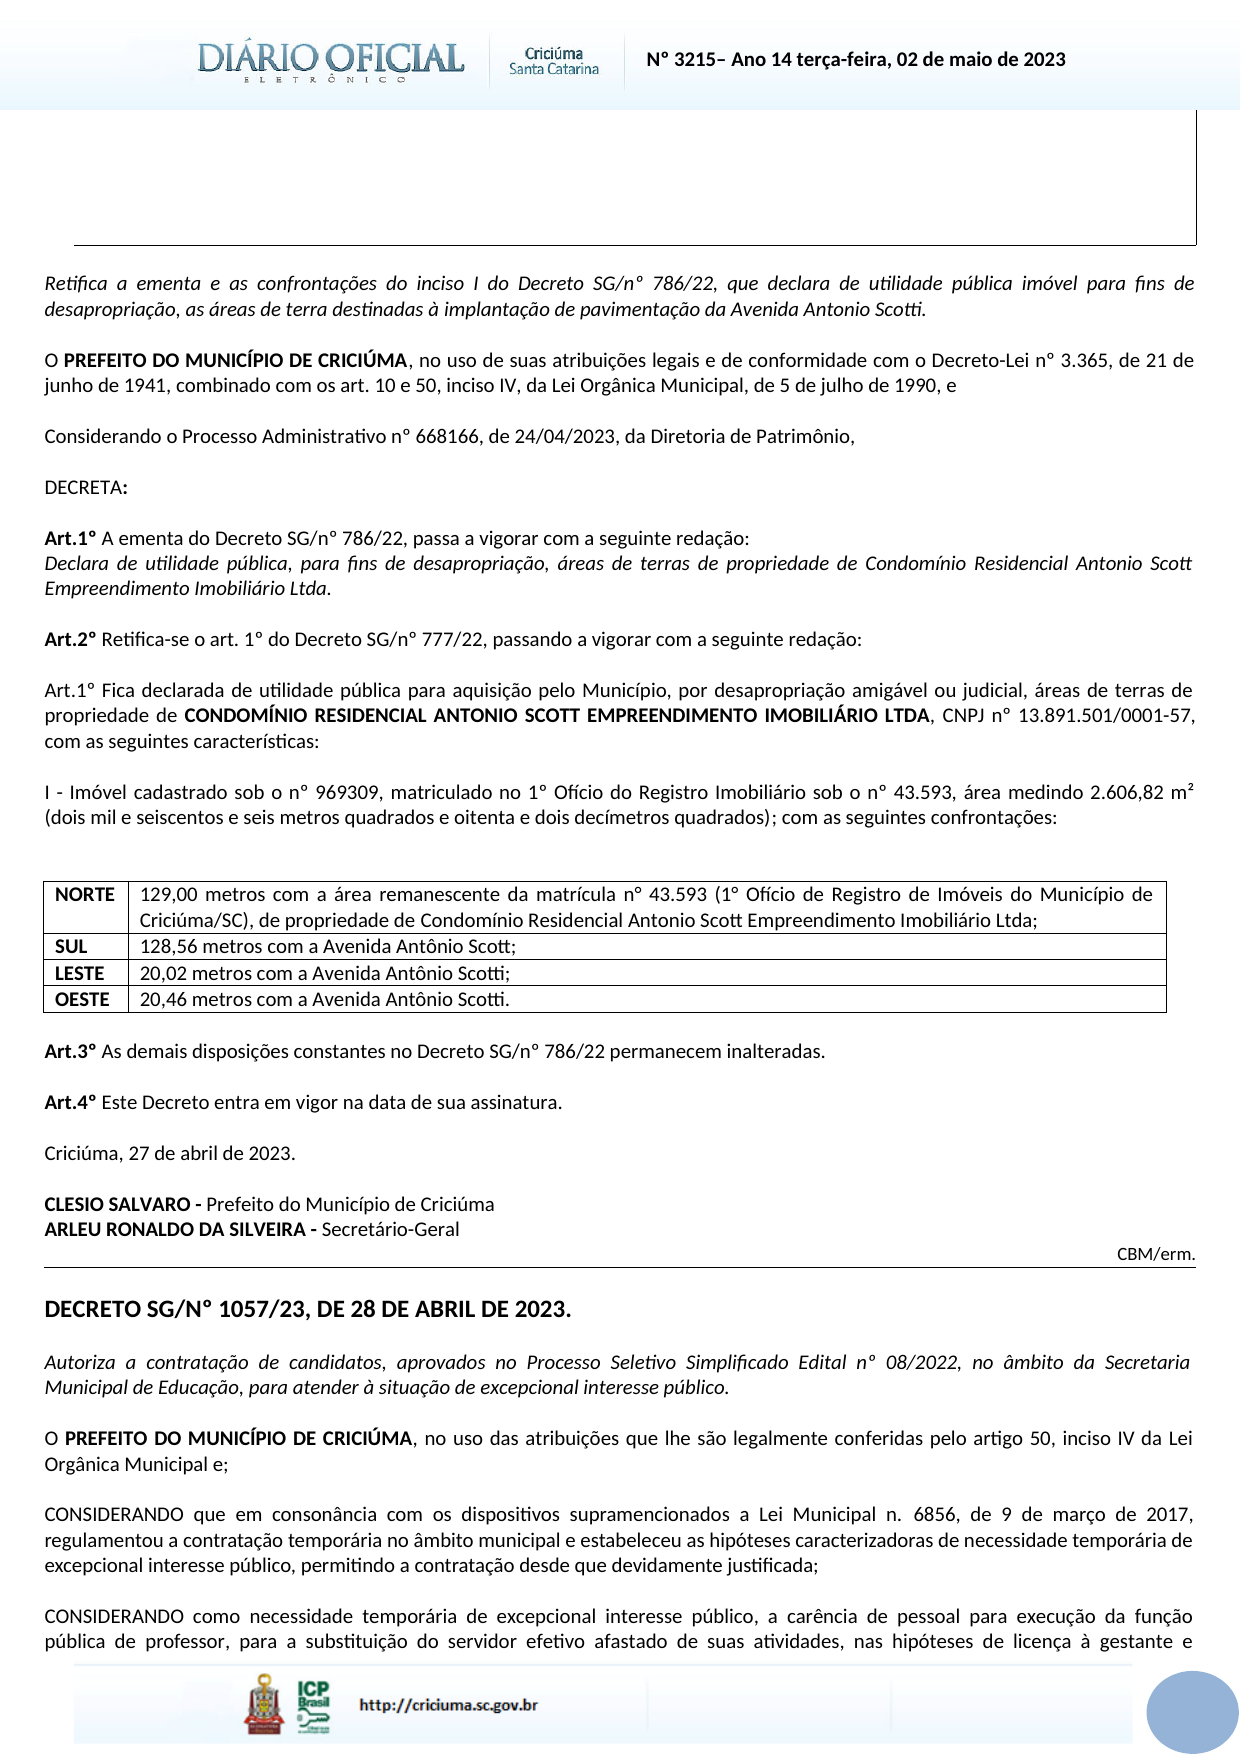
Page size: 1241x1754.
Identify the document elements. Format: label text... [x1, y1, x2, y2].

text Autoriza a contratação de candidatos, aprovados no Processo Seletivo Simplificado Edital nº 08/2022, no âmbito da Secretaria Municipal de Educação, para atender à situação de excepcional interesse público. [44, 1349, 1194, 1400]
text ARLEU RONALDO DA SILVEIRA - Secretário-Geral [44, 1216, 1196, 1242]
text I - Imóvel cadastrado sob o nº 969309, matriculado no 1º Ofício do Registro Imobiliário sob o nº 43.593, área medindo 2.606,82 m² (dois mil e seiscentos e seis metros quadrados e oitenta e dois decímetros quadrados); com as seguintes confrontações: [44, 779, 1196, 830]
table_header 129,00 metros com a área remanescente da matrícula n° 43.593 (1° Ofício de Registro de Imóveis do Município de Criciúma/SC), de propriedade de Condomínio Residencial Antonio Scott Empreendimento Imobiliário Ltda; [129, 882, 1166, 932]
text CONSIDERANDO que em consonância com os dispositivos supramencionados a Lei Municipal n. 6856, de 9 de março de 2017, regulamentou a contratação temporária no âmbito municipal e estabeleceu as hipóteses caracterizadoras de necessidade temporária de excepcional interesse público, permitindo a contratação desde que devidamente justificada; [44, 1502, 1194, 1578]
table_cell LESTE [44, 960, 128, 985]
text Art.1º A ementa do Decreto SG/nº 786/22, passa a vigorar com a seguinte redação: [44, 525, 1196, 550]
table_cell SUL [44, 934, 128, 959]
text CONSIDERANDO como necessidade temporária de excepcional interesse público, a carência de pessoal para execução da função pública de professor, para a substituição do servidor efetivo afastado de suas atividades, nas hipóteses de licença à gestante e [44, 1603, 1194, 1654]
text O PREFEITO DO MUNICÍPIO DE CRICIÚMA, no uso das atribuições que lhe são legalmente conferidas pelo artigo 50, inciso IV da Lei Orgânica Municipal e; [44, 1425, 1194, 1476]
table_cell OESTE [44, 986, 128, 1012]
text Art.4º Este Decreto entra em vigor na data de sua assinatura. [44, 1089, 1196, 1114]
text Considerando o Processo Administrativo nº 668166, de 24/04/2023, da Diretoria de Patrimônio, [44, 423, 1196, 448]
text Declara de utilidade pública, para fins de desapropriação, áreas de terras de propriedade de Condomínio Residencial Antonio Scott Empreendimento Imobiliário Ltda. [44, 550, 1196, 601]
text Art.2º Retifica-se o art. 1º do Decreto SG/nº 777/22, passando a vigorar com a seguinte redação: [44, 626, 1196, 652]
text Retifica a ementa e as confrontações do inciso I do Decreto SG/nº 786/22, que declara de utilidade pública imóvel para fins de desapropriação, as áreas de terra destinadas à implantação de pavimentação da Avenida Antonio Scotti. [44, 271, 1196, 321]
text DECRETA: [44, 474, 1196, 499]
table_cell 20,02 metros com a Avenida Antônio Scotti; [129, 960, 1166, 985]
text CLESIO SALVARO - Prefeito do Município de Criciúma [44, 1191, 1196, 1216]
text Criciúma, 27 de abril de 2023. [44, 1140, 1196, 1165]
table_header NORTE [44, 882, 128, 932]
text Art.1º Fica declarada de utilidade pública para aquisição pelo Município, por desapropriação amigável ou judicial, áreas de terras de propriedade de CONDOMÍNIO RESIDENCIAL ANTONIO SCOTT EMPREENDIMENTO IMOBILIÁRIO LTDA, CNPJ nº 13.891.501/0001-57, com as seguintes características: [44, 677, 1196, 753]
text DECRETO SG/Nº 1057/23, DE 28 DE ABRIL DE 2023. [44, 1293, 1196, 1324]
table_cell 20,46 metros com a Avenida Antônio Scotti. [129, 986, 1166, 1012]
text CBM/erm. [44, 1242, 1196, 1267]
table_cell 128,56 metros com a Avenida Antônio Scott; [129, 934, 1166, 959]
text Art.3º As demais disposições constantes no Decreto SG/nº 786/22 permanecem inalteradas. [44, 1038, 1196, 1064]
text O PREFEITO DO MUNICÍPIO DE CRICIÚMA, no uso de suas atribuições legais e de conformidade com o Decreto-Lei nº 3.365, de 21 de junho de 1941, combinado com os art. 10 e 50, inciso IV, da Lei Orgânica Municipal, de 5 de julho de 1990, e [44, 347, 1196, 398]
